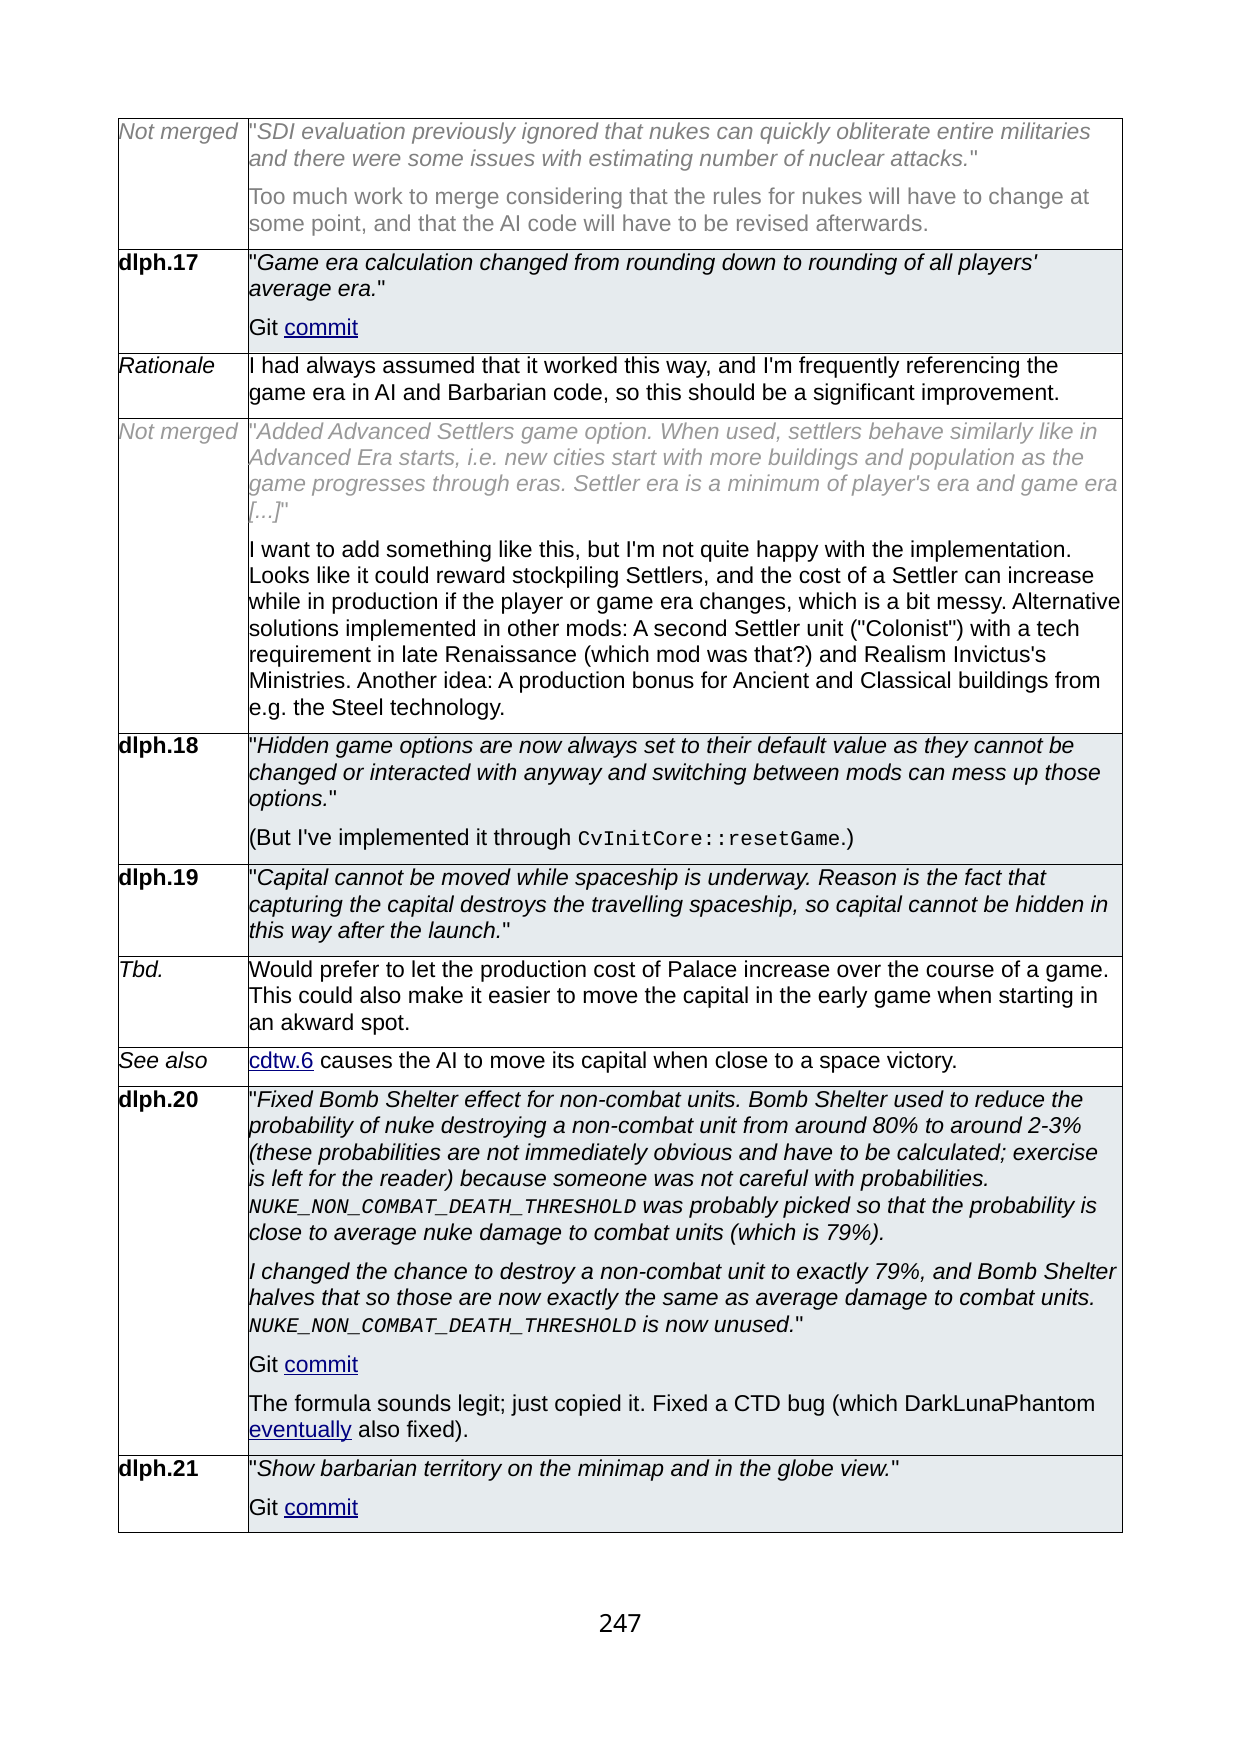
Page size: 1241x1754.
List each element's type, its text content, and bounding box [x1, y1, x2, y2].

table_cell "Hidden game options are now always set to their default value as they cannot be changed or interacted with anyway and switching between mods can mess up those options." (But I've implemented it through CvInitCore::resetGame.) [249, 734, 1122, 864]
table_cell "Added Advanced Settlers game option. When used, settlers behave similarly like in Advanced Era starts, i.e. new cities start with more buildings and population as the game progresses through eras. Settler era is a minimum of player's era and game era [...]" I want to add something like this, but I'm not quite happy with the implementation. Looks like it could reward stockpiling Settlers, and the cost of a Settler can increase while in production if the player or game era changes, which is a bit messy. Alternative solutions implemented in other mods: A second Settler unit ("Colonist") with a tech requirement in late Renaissance (which mod was that?) and Realism Invictus's Ministries. Another idea: A production bonus for Ancient and Classical buildings from e.g. the Steel technology. [249, 419, 1122, 732]
table_cell "Fixed Bomb Shelter effect for non-combat units. Bomb Shelter used to reduce the probability of nuke destroying a non-combat unit from around 80% to around 2-3% (these probabilities are not immediately obvious and have to be calculated; exercise is left for the reader) because someone was not careful with probabilities. NUKE_NON_COMBAT_DEATH_THRESHOLD was probably picked so that the probability is close to average nuke damage to combat units (which is 79%). I changed the chance to destroy a non-combat unit to exactly 79%, and Bomb Shelter halves that so those are now exactly the same as average damage to combat units. NUKE_NON_COMBAT_DEATH_THRESHOLD is now unused." Git commit The formula sounds legit; just copied it. Fixed a CTD bug (which DarkLunaPhantom eventually also fixed). [249, 1087, 1122, 1455]
table_cell dlph.18 [119, 734, 248, 864]
table_cell I had always assumed that it worked this way, and I'm frequently referencing the game era in AI and Barbarian code, so this should be a significant improvement. [249, 354, 1122, 418]
table_cell Not merged [119, 419, 248, 732]
table_cell "Show barbarian territory on the minimap and in the globe view." Git commit [249, 1456, 1122, 1532]
table_cell "SDI evaluation previously ignored that nukes can quickly obliterate entire militaries and there were some issues with estimating number of nuclear attacks." Too much work to merge considering that the rules for nukes will have to change at some point, and that the AI code will have to be revised afterwards. [249, 119, 1122, 248]
table_cell Tbd. [119, 957, 248, 1047]
table_cell dlph.21 [119, 1456, 248, 1532]
table_cell Rationale [119, 354, 248, 418]
table_cell See also [119, 1048, 248, 1086]
table_cell dlph.17 [119, 250, 248, 352]
table_cell dlph.20 [119, 1087, 248, 1455]
table_cell "Game era calculation changed from rounding down to rounding of all players' average era." Git commit [249, 250, 1122, 352]
table_cell Would prefer to let the production cost of Palace increase over the course of a game. This could also make it easier to move the capital in the early game when starting in an akward spot. [249, 957, 1122, 1047]
table_cell Not merged [119, 119, 248, 248]
table_cell dlph.19 [119, 865, 248, 956]
table_cell cdtw.6 causes the AI to move its capital when close to a space victory. [249, 1048, 1122, 1086]
table_cell "Capital cannot be moved while spaceship is underway. Reason is the fact that capturing the capital destroys the travelling spaceship, so capital cannot be hidden in this way after the launch." [249, 865, 1122, 956]
